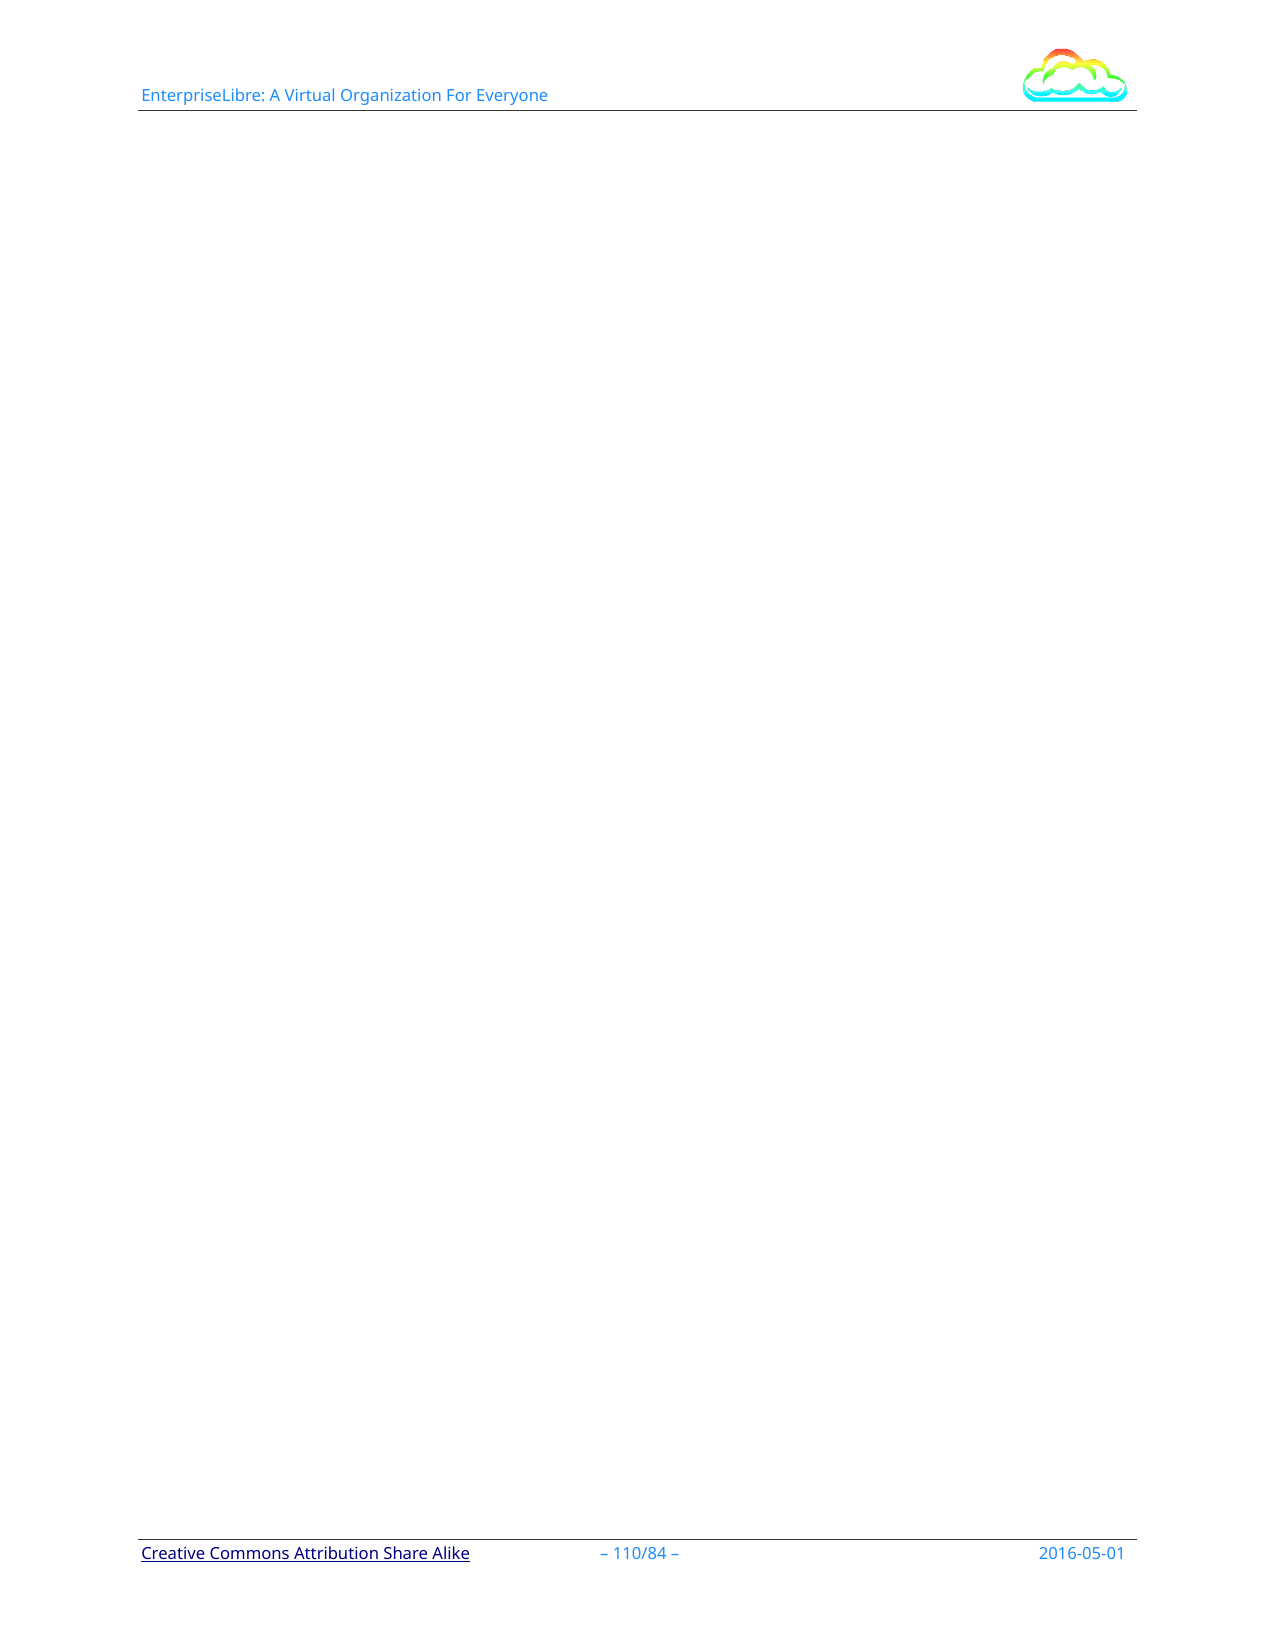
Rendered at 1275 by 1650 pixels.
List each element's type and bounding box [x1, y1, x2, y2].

picture [1022, 47, 1128, 102]
